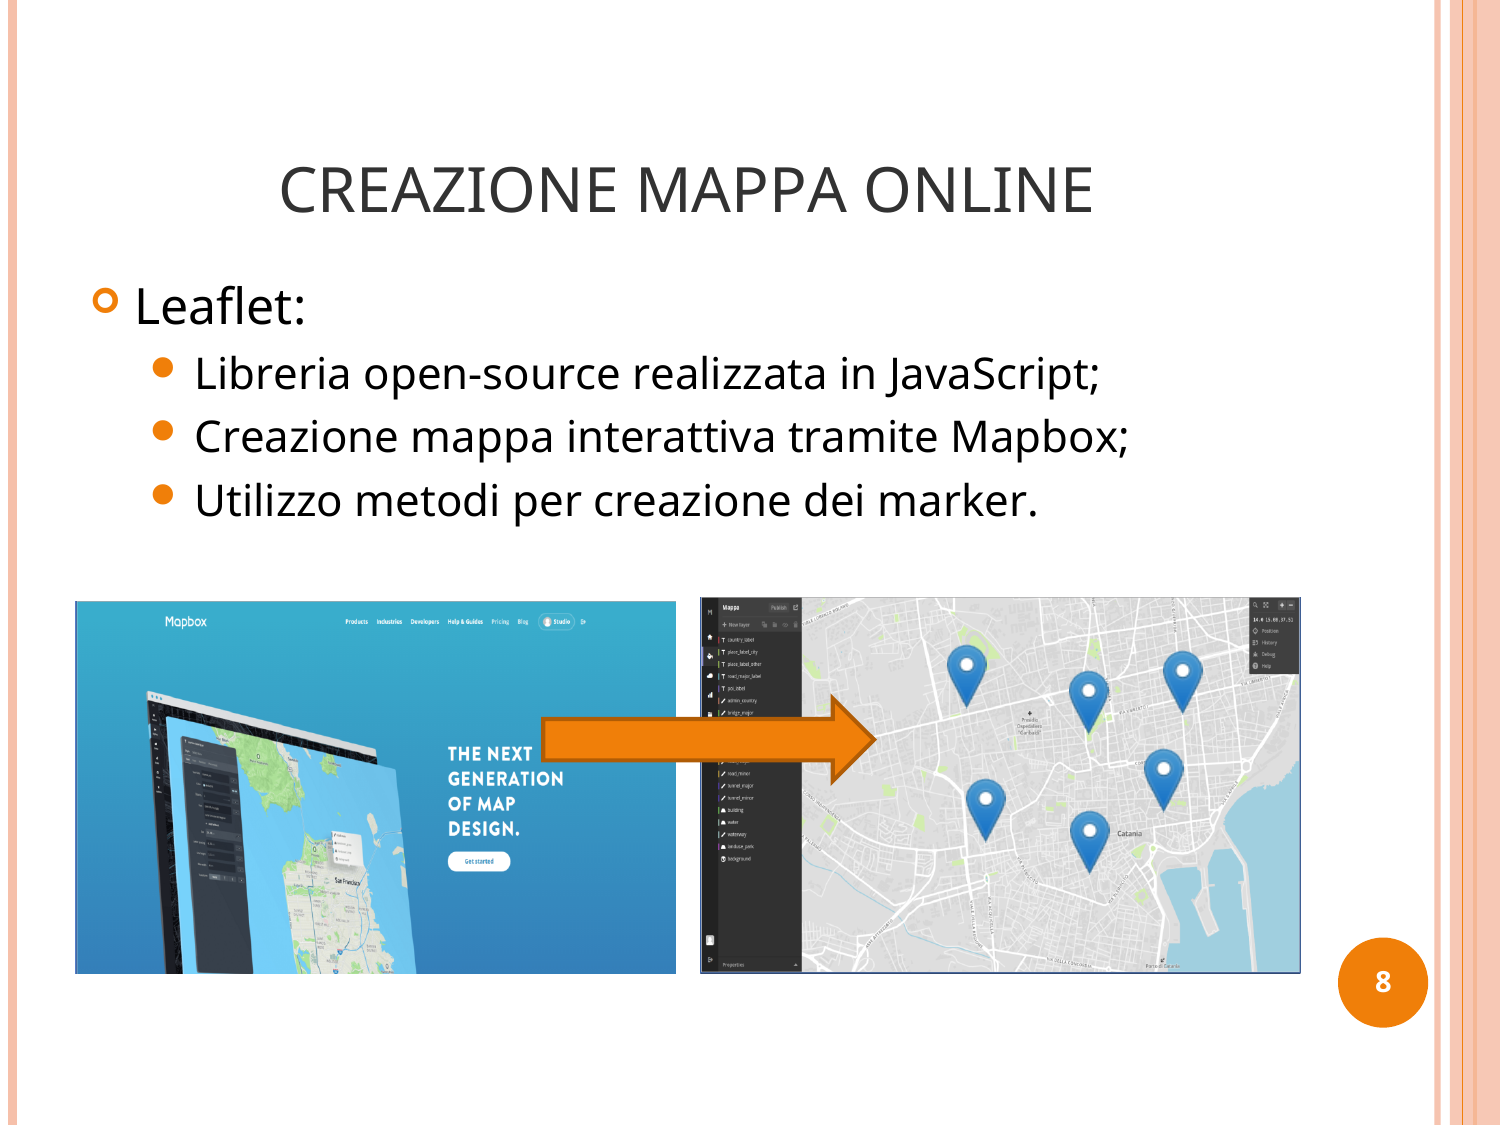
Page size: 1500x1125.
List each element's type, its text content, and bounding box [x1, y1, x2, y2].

text_box [543, 698, 875, 782]
title CREAZIONE MAPPA ONLINE [74, 45, 1300, 233]
text_box [1333, 940, 1434, 1027]
picture [75, 601, 676, 974]
picture [700, 597, 1301, 974]
text_box Leaflet: Libreria open-source realizzata in JavaScript; Creazione mappa interattiva tramite Mapbox; Utilizzo metodi per creazione dei marker. [74, 267, 1300, 587]
